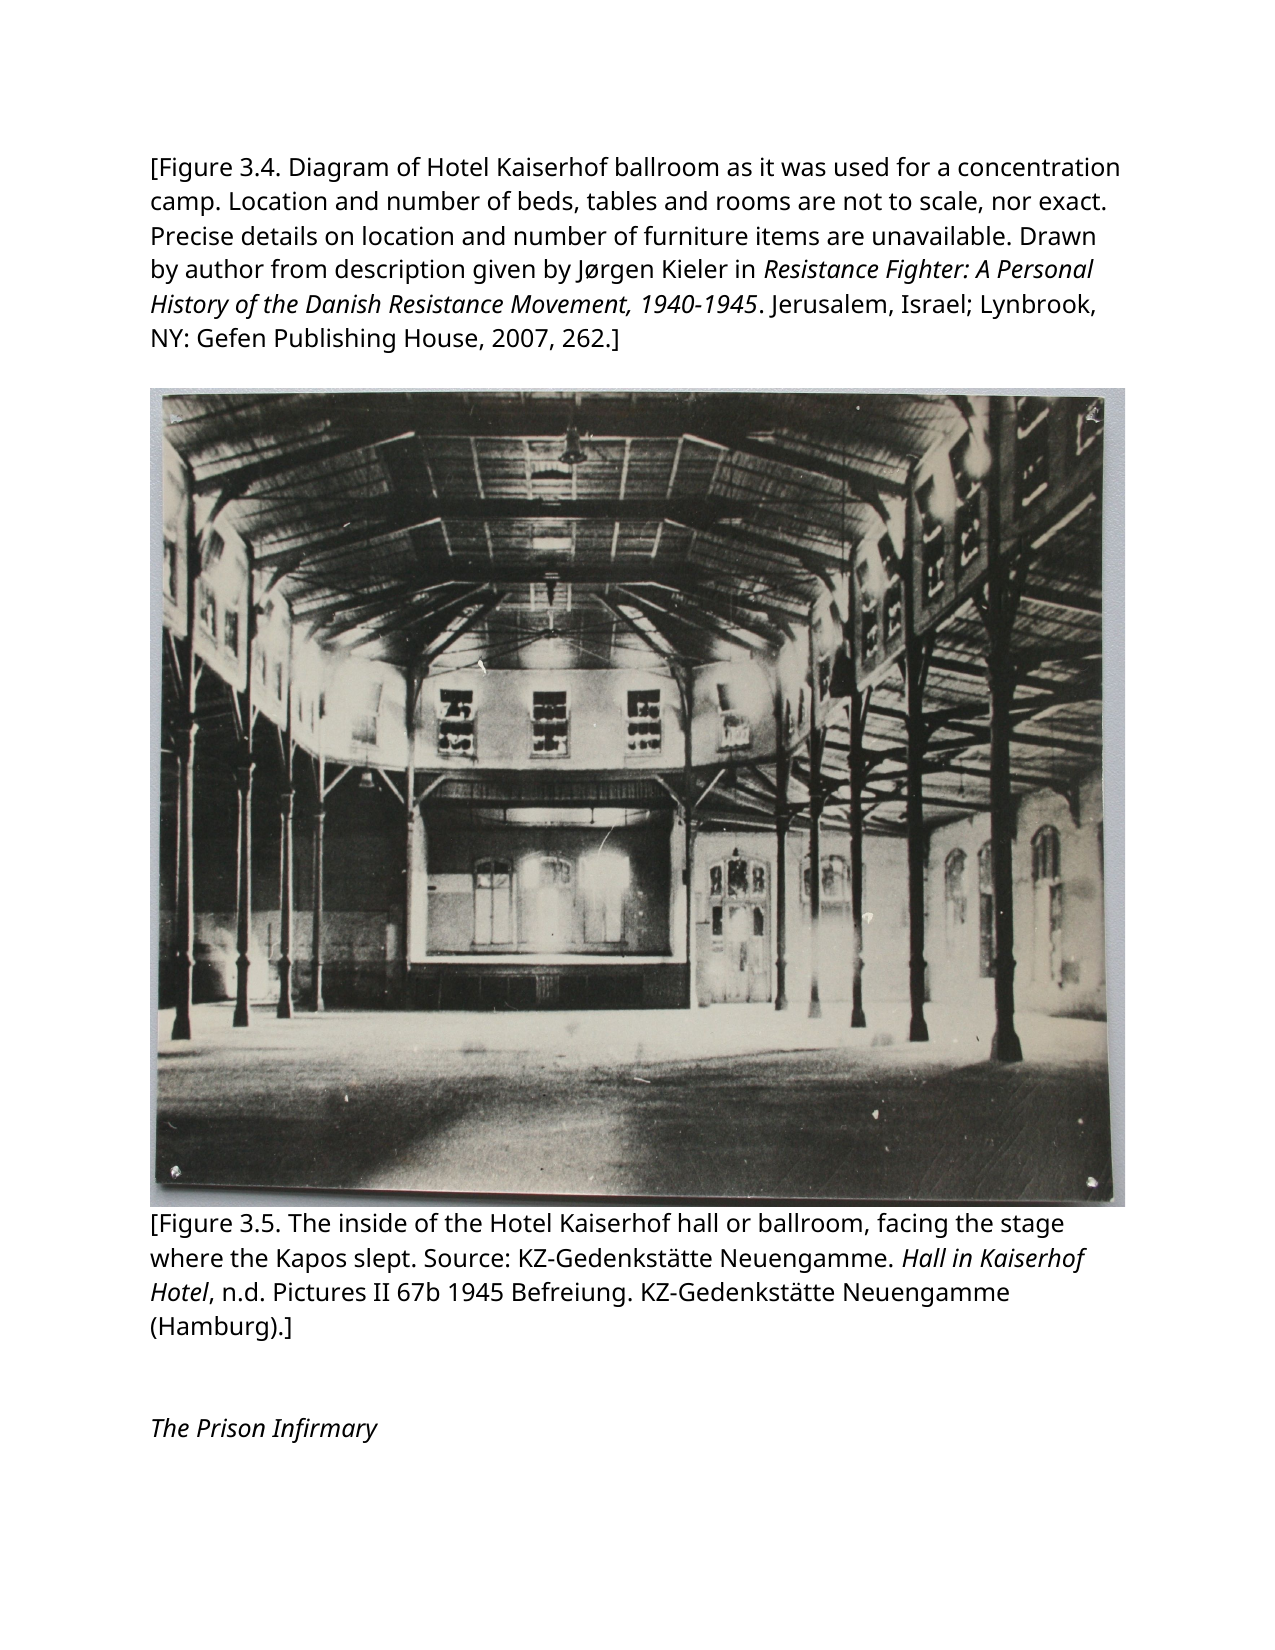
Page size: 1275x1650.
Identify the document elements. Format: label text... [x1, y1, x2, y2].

text The Prison Infirmary [150, 1411, 1125, 1444]
text [Figure 3.4. Diagram of Hotel Kaiserhof ballroom as it was used for a concentration camp. Location and number of beds, tables and rooms are not to scale, nor exact. Precise details on location and number of furniture items are unavailable. Drawn by author from description given by Jørgen Kieler in Resistance Fighter: A Personal History of the Danish Resistance Movement, 1940-1945. Jerusalem, Israel; Lynbrook, NY: Gefen Publishing House, 2007, 262.] [150, 150, 1125, 354]
text [Figure 3.5. The inside of the Hotel Kaiserhof hall or ballroom, facing the stage where the Kapos slept. Source: KZ-Gedenkstätte Neuengamme. Hall in Kaiserhof Hotel, n.d. Pictures II 67b 1945 Befreiung. KZ-Gedenkstätte Neuengamme (Hamburg).] [150, 1207, 1125, 1342]
picture [150, 388, 1125, 1207]
